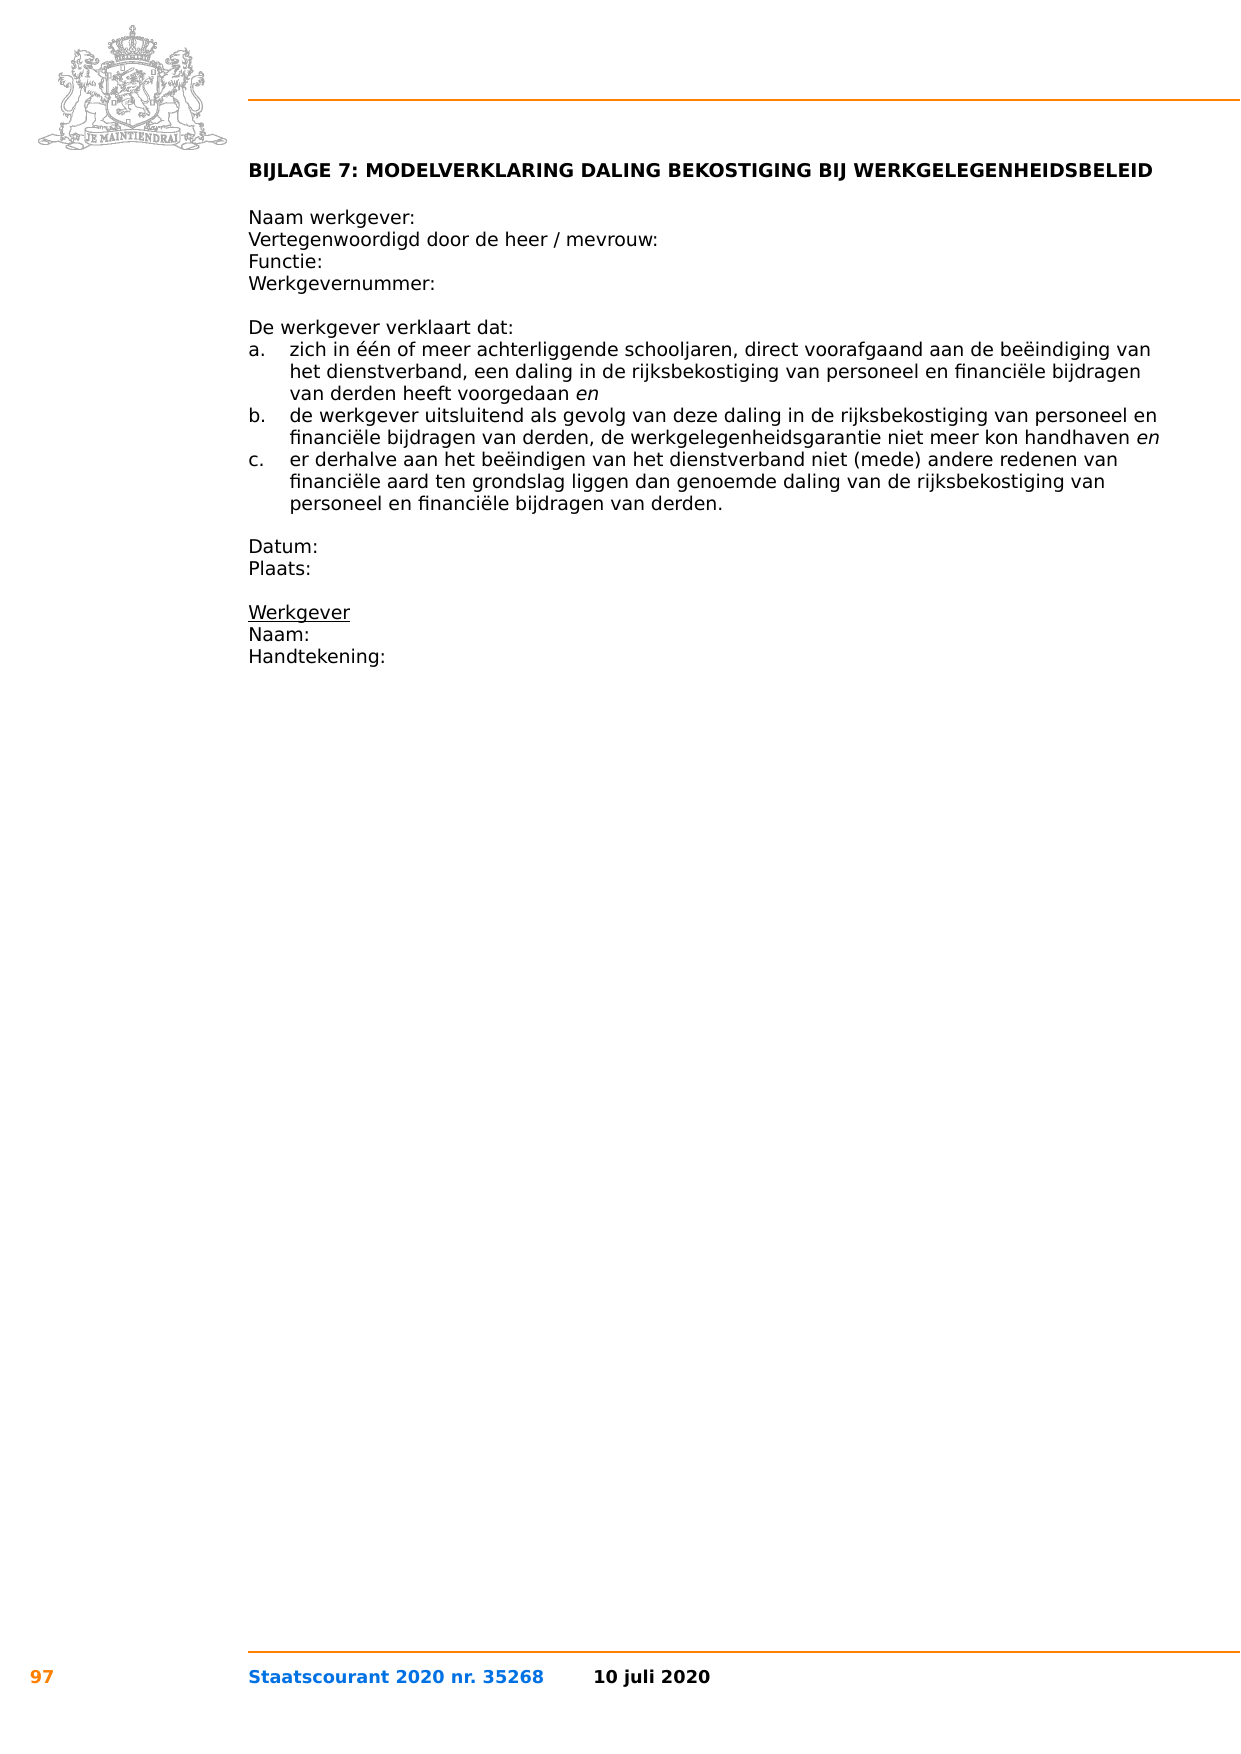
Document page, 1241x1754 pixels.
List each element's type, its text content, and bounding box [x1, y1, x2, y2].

text Vertegenwoordigd door de heer / mevrouw: [248, 229, 1163, 251]
text Naam werkgever: [248, 207, 1163, 229]
text Werkgevernummer: [248, 273, 1163, 295]
text De werkgever verklaart dat: [248, 317, 1163, 339]
text b. de werkgever uitsluitend als gevolg van deze daling in de rijksbekostiging van personeel en financiële bijdragen van derden, de werkgelegenheidsgarantie niet meer kon handhaven en [248, 404, 1163, 448]
text c. er derhalve aan het beëindigen van het dienstverband niet (mede) andere redenen van financiële aard ten grondslag liggen dan genoemde daling van de rijksbekostiging van personeel en financiële bijdragen van derden. [248, 448, 1163, 514]
text Werkgever [248, 602, 1163, 624]
text Functie: [248, 251, 1163, 273]
text Handtekening: [248, 646, 1163, 668]
picture [38, 25, 227, 150]
text Datum: [248, 536, 1163, 558]
text Naam: [248, 624, 1163, 646]
text Plaats: [248, 558, 1163, 580]
text a. zich in één of meer achterliggende schooljaren, direct voorafgaand aan de beëindiging van het dienstverband, een daling in de rijksbekostiging van personeel en financiële bijdragen van derden heeft voorgedaan en [248, 339, 1163, 404]
subtitle BIJLAGE 7: MODELVERKLARING DALING BEKOSTIGING BIJ WERKGELEGENHEIDSBELEID [248, 160, 1163, 182]
